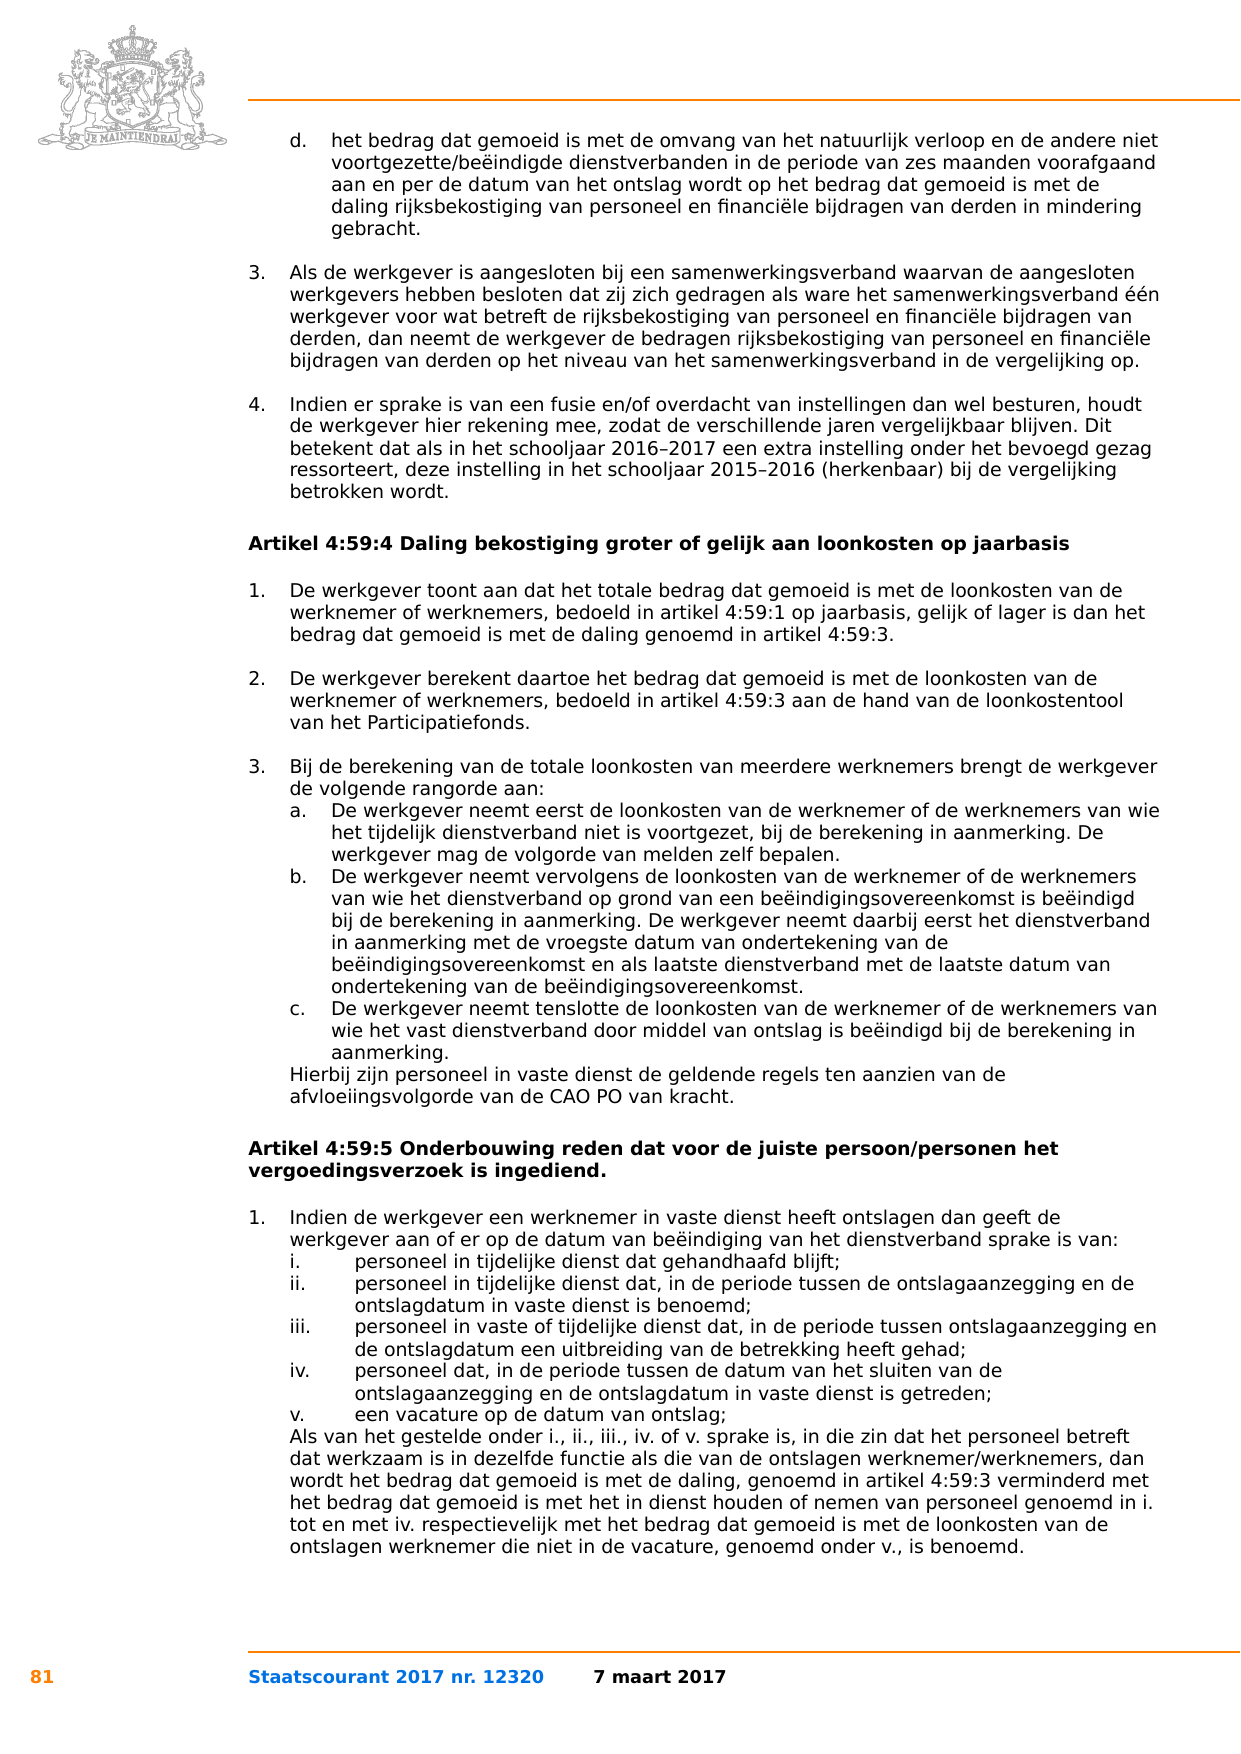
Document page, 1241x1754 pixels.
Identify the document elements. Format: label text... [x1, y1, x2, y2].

text 2. De werkgever berekent daartoe het bedrag dat gemoeid is met de loonkosten van de werknemer of werknemers, bedoeld in artikel 4:59:3 aan de hand van de loonkostentool van het Participatiefonds. [248, 668, 1163, 734]
text v. een vacature op de datum van ontslag; [289, 1404, 1163, 1426]
text i. personeel in tijdelijke dienst dat gehandhaafd blijft; [289, 1251, 1163, 1272]
text a. De werkgever neemt eerst de loonkosten van de werknemer of de werknemers van wie het tijdelijk dienstverband niet is voortgezet, bij de berekening in aanmerking. De werkgever mag de volgorde van melden zelf bepalen. [289, 800, 1163, 866]
text 3. Bij de berekening van de totale loonkosten van meerdere werknemers brengt de werkgever de volgende rangorde aan: [248, 756, 1163, 800]
text iv. personeel dat, in de periode tussen de datum van het sluiten van de ontslagaanzegging en de ontslagdatum in vaste dienst is getreden; [289, 1360, 1163, 1404]
text 1. De werkgever toont aan dat het totale bedrag dat gemoeid is met de loonkosten van de werknemer of werknemers, bedoeld in artikel 4:59:1 op jaarbasis, gelijk of lager is dan het bedrag dat gemoeid is met de daling genoemd in artikel 4:59:3. [248, 580, 1163, 646]
text ii. personeel in tijdelijke dienst dat, in de periode tussen de ontslagaanzegging en de ontslagdatum in vaste dienst is benoemd; [289, 1272, 1163, 1316]
picture [38, 25, 227, 150]
text b. De werkgever neemt vervolgens de loonkosten van de werknemer of de werknemers van wie het dienstverband op grond van een beëindigingsovereenkomst is beëindigd bij de berekening in aanmerking. De werkgever neemt daarbij eerst het dienstverband in aanmerking met de vroegste datum van ondertekening van de beëindigingsovereenkomst en als laatste dienstverband met de laatste datum van ondertekening van de beëindigingsovereenkomst. [289, 866, 1163, 998]
text 1. Indien de werkgever een werknemer in vaste dienst heeft ontslagen dan geeft de werkgever aan of er op de datum van beëindiging van het dienstverband sprake is van: [248, 1207, 1163, 1251]
text d. het bedrag dat gemoeid is met de omvang van het natuurlijk verloop en de andere niet voortgezette/beëindigde dienstverbanden in de periode van zes maanden voorafgaand aan en per de datum van het ontslag wordt op het bedrag dat gemoeid is met de daling rijksbekostiging van personeel en financiële bijdragen van derden in mindering gebracht. [289, 130, 1163, 240]
subtitle Artikel 4:59:4 Daling bekostiging groter of gelijk aan loonkosten op jaarbasis [248, 533, 1163, 555]
text Als van het gestelde onder i., ii., iii., iv. of v. sprake is, in die zin dat het personeel betreft dat werkzaam is in dezelfde functie als die van de ontslagen werknemer/werknemers, dan wordt het bedrag dat gemoeid is met de daling, genoemd in artikel 4:59:3 verminderd met het bedrag dat gemoeid is met het in dienst houden of nemen van personeel genoemd in i. tot en met iv. respectievelijk met het bedrag dat gemoeid is met de loonkosten van de ontslagen werknemer die niet in de vacature, genoemd onder v., is benoemd. [289, 1426, 1163, 1558]
text 4. Indien er sprake is van een fusie en/of overdacht van instellingen dan wel besturen, houdt de werkgever hier rekening mee, zodat de verschillende jaren vergelijkbaar blijven. Dit betekent dat als in het schooljaar 2016–2017 een extra instelling onder het bevoegd gezag ressorteert, deze instelling in het schooljaar 2015–2016 (herkenbaar) bij de vergelijking betrokken wordt. [248, 393, 1163, 503]
text Hierbij zijn personeel in vaste dienst de geldende regels ten aanzien van de afvloeiingsvolgorde van de CAO PO van kracht. [289, 1064, 1163, 1108]
text 3. Als de werkgever is aangesloten bij een samenwerkingsverband waarvan de aangesloten werkgevers hebben besloten dat zij zich gedragen als ware het samenwerkingsverband één werkgever voor wat betreft de rijksbekostiging van personeel en financiële bijdragen van derden, dan neemt de werkgever de bedragen rijksbekostiging van personeel en financiële bijdragen van derden op het niveau van het samenwerkingsverband in de vergelijking op. [248, 262, 1163, 372]
subtitle Artikel 4:59:5 Onderbouwing reden dat voor de juiste persoon/personen het vergoedingsverzoek is ingediend. [248, 1138, 1163, 1182]
text c. De werkgever neemt tenslotte de loonkosten van de werknemer of de werknemers van wie het vast dienstverband door middel van ontslag is beëindigd bij de berekening in aanmerking. [289, 998, 1163, 1064]
text iii. personeel in vaste of tijdelijke dienst dat, in de periode tussen ontslagaanzegging en de ontslagdatum een uitbreiding van de betrekking heeft gehad; [289, 1316, 1163, 1360]
